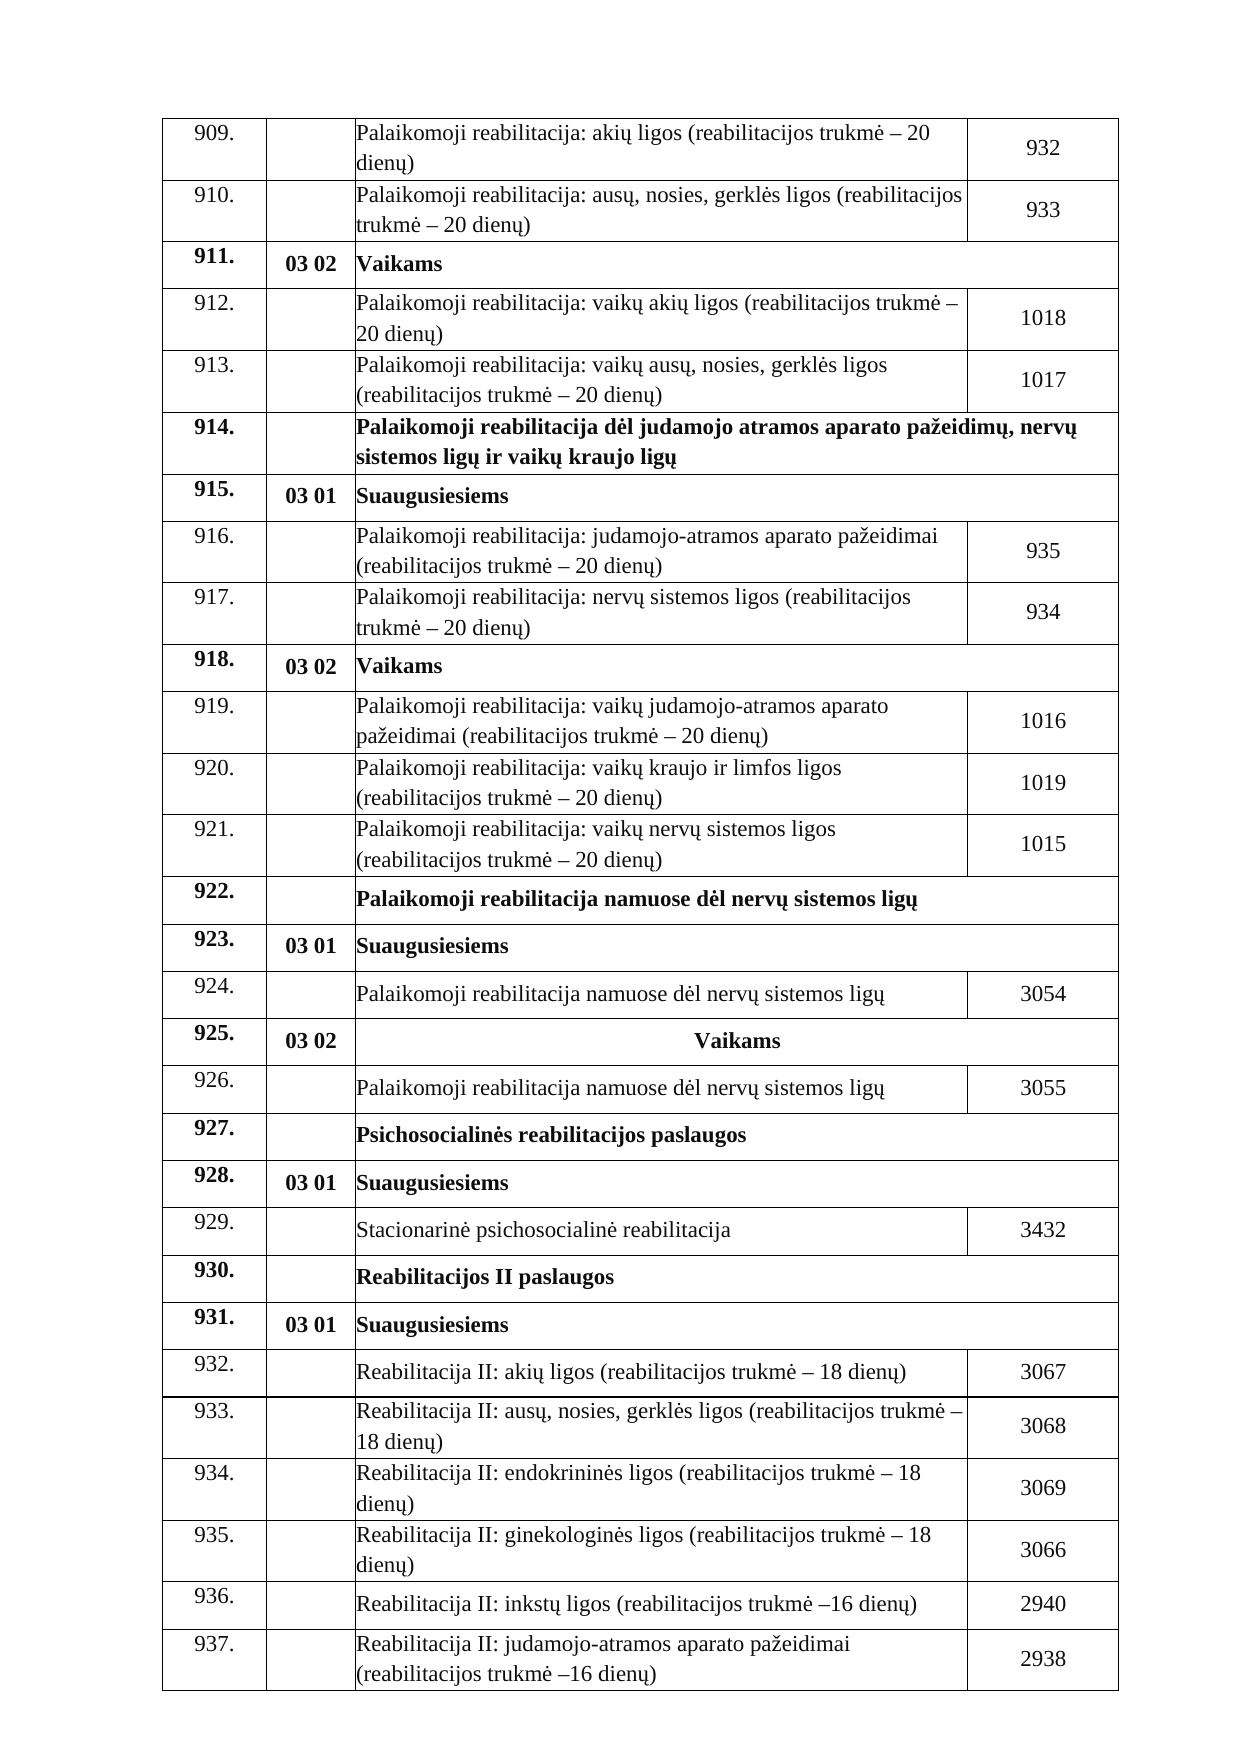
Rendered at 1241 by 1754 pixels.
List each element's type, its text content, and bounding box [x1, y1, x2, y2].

table_cell Reabilitacija II: akių ligos (reabilitacijos trukmė – 18 dienų) [356, 1350, 967, 1396]
table_cell Reabilitacija II: ausų, nosies, gerklės ligos (reabilitacijos trukmė – 18 dienų) [356, 1398, 967, 1458]
table_cell [1164, 1520, 1240, 1581]
table_cell [1119, 1113, 1137, 1160]
table_cell [1137, 1255, 1142, 1302]
table_cell [1147, 644, 1164, 691]
table_cell [1164, 521, 1240, 582]
table_cell [1147, 521, 1164, 582]
table_cell 915. [163, 475, 266, 521]
table_cell Palaikomoji reabilitacija: vaikų akių ligos (reabilitacijos trukmė – 20 dienų) [356, 289, 967, 350]
table_cell 935. [163, 1521, 266, 1581]
table_cell 913. [163, 351, 266, 412]
table_cell [1147, 582, 1164, 644]
table_cell [1119, 1207, 1137, 1254]
table_cell 929. [163, 1208, 266, 1254]
table_cell 933. [163, 1398, 266, 1458]
table_cell [1164, 1458, 1240, 1520]
table_cell [1137, 644, 1142, 691]
table_cell 927. [163, 1114, 266, 1160]
table_cell [1142, 412, 1147, 473]
table_cell [1147, 1160, 1164, 1207]
table_cell 03 01 [267, 475, 355, 521]
table_cell [1164, 1065, 1240, 1113]
table_cell [1142, 1255, 1147, 1302]
table_cell [1137, 1207, 1142, 1254]
table_cell Palaikomoji reabilitacija: vaikų judamojo-atramos aparato pažeidimai (reabilitacijos trukmė – 20 dienų) [356, 692, 967, 752]
table_cell [1137, 1349, 1142, 1396]
table_cell Reabilitacija II: endokrininės ligos (reabilitacijos trukmė – 18 dienų) [356, 1459, 967, 1520]
table_cell [1137, 241, 1142, 288]
table_cell [267, 1114, 355, 1160]
table_cell 1016 [968, 692, 1118, 752]
table_cell [267, 1459, 355, 1520]
table_cell 919. [163, 692, 266, 752]
table_cell [1137, 1396, 1142, 1458]
table_cell [1164, 814, 1240, 876]
table_cell [1142, 1113, 1147, 1160]
table_cell [1147, 1520, 1164, 1581]
table_cell [1119, 474, 1137, 521]
table_cell 930. [163, 1256, 266, 1302]
table_cell [1137, 1581, 1142, 1628]
table_cell [1119, 1581, 1137, 1628]
table_cell [1142, 971, 1147, 1018]
table_cell [1142, 521, 1147, 582]
table_cell [1147, 1065, 1164, 1113]
table_cell [1142, 1207, 1147, 1254]
table_cell [1147, 412, 1164, 473]
table_cell 924. [163, 972, 266, 1018]
table_cell [1137, 350, 1142, 412]
table_cell 922. [163, 877, 266, 923]
table_cell [1164, 1629, 1240, 1690]
table_cell [1164, 241, 1240, 288]
table_cell Palaikomoji reabilitacija: judamojo-atramos aparato pažeidimai (reabilitacijos trukmė – 20 dienų) [356, 522, 967, 582]
table_cell 03 01 [267, 1161, 355, 1207]
table_cell [1164, 1349, 1240, 1396]
table_cell [1137, 691, 1142, 752]
table_cell [1119, 288, 1137, 350]
table_cell [267, 289, 355, 350]
table_cell [1142, 876, 1147, 923]
table_cell [1164, 180, 1240, 241]
table_cell Reabilitacijos II paslaugos [356, 1256, 1118, 1302]
table_cell [1137, 521, 1142, 582]
table_cell [267, 692, 355, 752]
table_cell [1164, 691, 1240, 752]
table_cell [1137, 1160, 1142, 1207]
table_cell [1137, 1065, 1142, 1113]
table_cell 925. [163, 1019, 266, 1065]
table_cell 1015 [968, 815, 1118, 876]
table_cell Suaugusiesiems [356, 475, 1118, 521]
table_cell [1119, 1458, 1137, 1520]
table_cell [1142, 1065, 1147, 1113]
table_cell Palaikomoji reabilitacija namuose dėl nervų sistemos ligų [356, 877, 1118, 923]
table_cell Suaugusiesiems [356, 1303, 1118, 1349]
table_cell [1147, 691, 1164, 752]
table_cell [1119, 1629, 1137, 1690]
table_cell [1142, 241, 1147, 288]
table_cell [267, 583, 355, 644]
table_cell 3068 [968, 1398, 1118, 1458]
table_cell [1142, 1520, 1147, 1581]
table_cell 912. [163, 289, 266, 350]
table_cell [1142, 1160, 1147, 1207]
table_cell [1119, 814, 1137, 876]
table_cell [1137, 288, 1142, 350]
table_cell [1119, 521, 1137, 582]
table_cell 1018 [968, 289, 1118, 350]
table_cell [1142, 180, 1147, 241]
table_cell [1142, 1349, 1147, 1396]
table_cell [1137, 753, 1142, 814]
table_cell [1147, 1113, 1164, 1160]
table_cell [1164, 876, 1240, 923]
table_cell Reabilitacija II: judamojo-atramos aparato pažeidimai (reabilitacijos trukmė –16 dienų) [356, 1630, 967, 1690]
table_cell Vaikams [356, 242, 1118, 288]
table_cell 03 02 [267, 1019, 355, 1065]
table_cell Suaugusiesiems [356, 1161, 1118, 1207]
table_cell [267, 1066, 355, 1113]
table_cell [1147, 180, 1164, 241]
table_cell [1119, 241, 1137, 288]
table_cell [1142, 924, 1147, 971]
table_cell [1137, 474, 1142, 521]
table_cell Vaikams [356, 645, 1118, 691]
table_cell [1137, 1302, 1142, 1349]
table_cell [1164, 1160, 1240, 1207]
table_cell [267, 1350, 355, 1396]
table_cell 03 02 [267, 242, 355, 288]
table_cell 03 01 [267, 925, 355, 971]
table_cell [1142, 1629, 1147, 1690]
table_cell [1119, 1018, 1137, 1065]
table_cell [267, 877, 355, 923]
table_cell [1137, 1018, 1142, 1065]
table_cell [1164, 1396, 1240, 1458]
table_cell [1164, 644, 1240, 691]
table_cell [1119, 876, 1137, 923]
table_cell [1164, 924, 1240, 971]
table_cell [1142, 1302, 1147, 1349]
table_cell [1164, 1113, 1240, 1160]
table_cell [1147, 288, 1164, 350]
table_cell [267, 351, 355, 412]
table_cell 923. [163, 925, 266, 971]
table_cell [1142, 644, 1147, 691]
table_cell [1147, 753, 1164, 814]
table_cell [267, 1630, 355, 1690]
table_cell [1137, 412, 1142, 473]
table_cell [1137, 1113, 1142, 1160]
table_cell 1017 [968, 351, 1118, 412]
table_cell [1147, 1302, 1164, 1349]
table_cell [1137, 582, 1142, 644]
table_cell [1142, 474, 1147, 521]
table_cell [1147, 924, 1164, 971]
table_cell [1137, 1458, 1142, 1520]
table_cell [1119, 582, 1137, 644]
table_cell [1137, 118, 1142, 179]
table_cell [1119, 118, 1137, 179]
table_cell 2940 [968, 1582, 1118, 1628]
table_cell [1119, 1065, 1137, 1113]
table_cell [267, 413, 355, 473]
table_cell [267, 181, 355, 241]
table_cell 916. [163, 522, 266, 582]
table_cell 937. [163, 1630, 266, 1690]
table_cell [1119, 971, 1137, 1018]
table_cell [1119, 1302, 1137, 1349]
table_cell [1142, 1018, 1147, 1065]
table_cell [1147, 971, 1164, 1018]
table_cell Reabilitacija II: ginekologinės ligos (reabilitacijos trukmė – 18 dienų) [356, 1521, 967, 1581]
table_cell Palaikomoji reabilitacija: ausų, nosies, gerklės ligos (reabilitacijos trukmė – 20 dienų) [356, 181, 967, 241]
table_cell 934. [163, 1459, 266, 1520]
table_cell [1119, 350, 1137, 412]
table_cell [1137, 814, 1142, 876]
table_cell Reabilitacija II: inkstų ligos (reabilitacijos trukmė –16 dienų) [356, 1582, 967, 1628]
table_cell Palaikomoji reabilitacija namuose dėl nervų sistemos ligų [356, 1066, 967, 1113]
table_cell [1142, 1458, 1147, 1520]
table_cell [267, 972, 355, 1018]
table_cell [1164, 1207, 1240, 1254]
table_cell 911. [163, 242, 266, 288]
table_cell [1119, 1160, 1137, 1207]
table_cell Stacionarinė psichosocialinė reabilitacija [356, 1208, 967, 1254]
table_cell [1142, 582, 1147, 644]
table_cell [1147, 1458, 1164, 1520]
table_cell 3066 [968, 1521, 1118, 1581]
table_cell [267, 1582, 355, 1628]
table_cell [1147, 1349, 1164, 1396]
table_cell [1142, 288, 1147, 350]
table_cell [1147, 1581, 1164, 1628]
table_cell [1164, 1255, 1240, 1302]
table_cell [1119, 753, 1137, 814]
table_cell [1119, 691, 1137, 752]
table_cell 928. [163, 1161, 266, 1207]
table_cell 920. [163, 754, 266, 814]
table_cell Palaikomoji reabilitacija: nervų sistemos ligos (reabilitacijos trukmė – 20 dienų) [356, 583, 967, 644]
table_cell [1164, 582, 1240, 644]
table_cell [1119, 412, 1137, 473]
table_cell [1164, 118, 1240, 179]
table_cell [1119, 924, 1137, 971]
table_cell [1137, 180, 1142, 241]
table_cell 933 [968, 181, 1118, 241]
table_cell 2938 [968, 1630, 1118, 1690]
table_cell 936. [163, 1582, 266, 1628]
table_cell [1164, 288, 1240, 350]
table_cell Palaikomoji reabilitacija dėl judamojo atramos aparato pažeidimų, nervų sistemos ligų ir vaikų kraujo ligų [356, 413, 1118, 473]
table_cell 910. [163, 181, 266, 241]
table_cell 934 [968, 583, 1118, 644]
table_cell [1142, 1396, 1147, 1458]
table_cell Suaugusiesiems [356, 925, 1118, 971]
table_cell [1164, 1302, 1240, 1349]
table_cell 931. [163, 1303, 266, 1349]
table_cell [1119, 180, 1137, 241]
table_cell [267, 1521, 355, 1581]
table_cell [1137, 971, 1142, 1018]
table_cell 03 02 [267, 645, 355, 691]
table_cell [1142, 814, 1147, 876]
table_cell 909. [163, 119, 266, 179]
table_cell [1137, 876, 1142, 923]
table_cell [1147, 876, 1164, 923]
table_cell 914. [163, 413, 266, 473]
table_cell [1147, 1255, 1164, 1302]
table_cell [1119, 1396, 1137, 1458]
table_cell Palaikomoji reabilitacija: akių ligos (reabilitacijos trukmė – 20 dienų) [356, 119, 967, 179]
table_cell 918. [163, 645, 266, 691]
table_cell [267, 119, 355, 179]
table_cell [1147, 814, 1164, 876]
table_cell 3054 [968, 972, 1118, 1018]
table_cell 921. [163, 815, 266, 876]
table_cell 935 [968, 522, 1118, 582]
table_cell Vaikams [356, 1019, 1118, 1065]
table_cell [1147, 1018, 1164, 1065]
table_cell [1119, 1349, 1137, 1396]
table_cell [1142, 118, 1147, 179]
table_cell [1142, 691, 1147, 752]
table_cell Psichosocialinės reabilitacijos paslaugos [356, 1114, 1118, 1160]
table_cell [1119, 644, 1137, 691]
table_cell 917. [163, 583, 266, 644]
table_cell Palaikomoji reabilitacija: vaikų nervų sistemos ligos (reabilitacijos trukmė – 20 dienų) [356, 815, 967, 876]
table_cell 926. [163, 1066, 266, 1113]
table_cell [1147, 1629, 1164, 1690]
table_cell [1137, 1520, 1142, 1581]
table_cell 3055 [968, 1066, 1118, 1113]
table_cell 3069 [968, 1459, 1118, 1520]
table_cell [1164, 753, 1240, 814]
table_cell [267, 1256, 355, 1302]
table_cell [1147, 1396, 1164, 1458]
table_cell Palaikomoji reabilitacija namuose dėl nervų sistemos ligų [356, 972, 967, 1018]
table_cell [1142, 350, 1147, 412]
table_cell 932 [968, 119, 1118, 179]
table_cell Palaikomoji reabilitacija: vaikų kraujo ir limfos ligos (reabilitacijos trukmė – 20 dienų) [356, 754, 967, 814]
table_cell 932. [163, 1350, 266, 1396]
table_cell [1137, 924, 1142, 971]
table_cell [1164, 474, 1240, 521]
table_cell [1147, 474, 1164, 521]
table_cell [1164, 412, 1240, 473]
table_cell [1164, 350, 1240, 412]
table_cell [1119, 1255, 1137, 1302]
table_cell [1147, 1207, 1164, 1254]
table_cell 3067 [968, 1350, 1118, 1396]
table_cell [267, 1208, 355, 1254]
table_cell [1164, 971, 1240, 1018]
table_cell [1119, 1520, 1137, 1581]
table_cell [267, 522, 355, 582]
table_cell [1142, 1581, 1147, 1628]
table_cell [267, 754, 355, 814]
table_cell [267, 1398, 355, 1458]
table_cell [1137, 1629, 1142, 1690]
table_cell [267, 815, 355, 876]
table_cell [1164, 1018, 1240, 1065]
table_cell 03 01 [267, 1303, 355, 1349]
table_cell 1019 [968, 754, 1118, 814]
table_cell [1142, 753, 1147, 814]
table_cell 3432 [968, 1208, 1118, 1254]
table_cell [1147, 241, 1164, 288]
table_cell [1147, 350, 1164, 412]
table_cell [1164, 1581, 1240, 1628]
table_cell [1147, 118, 1164, 179]
table_cell Palaikomoji reabilitacija: vaikų ausų, nosies, gerklės ligos (reabilitacijos trukmė – 20 dienų) [356, 351, 967, 412]
